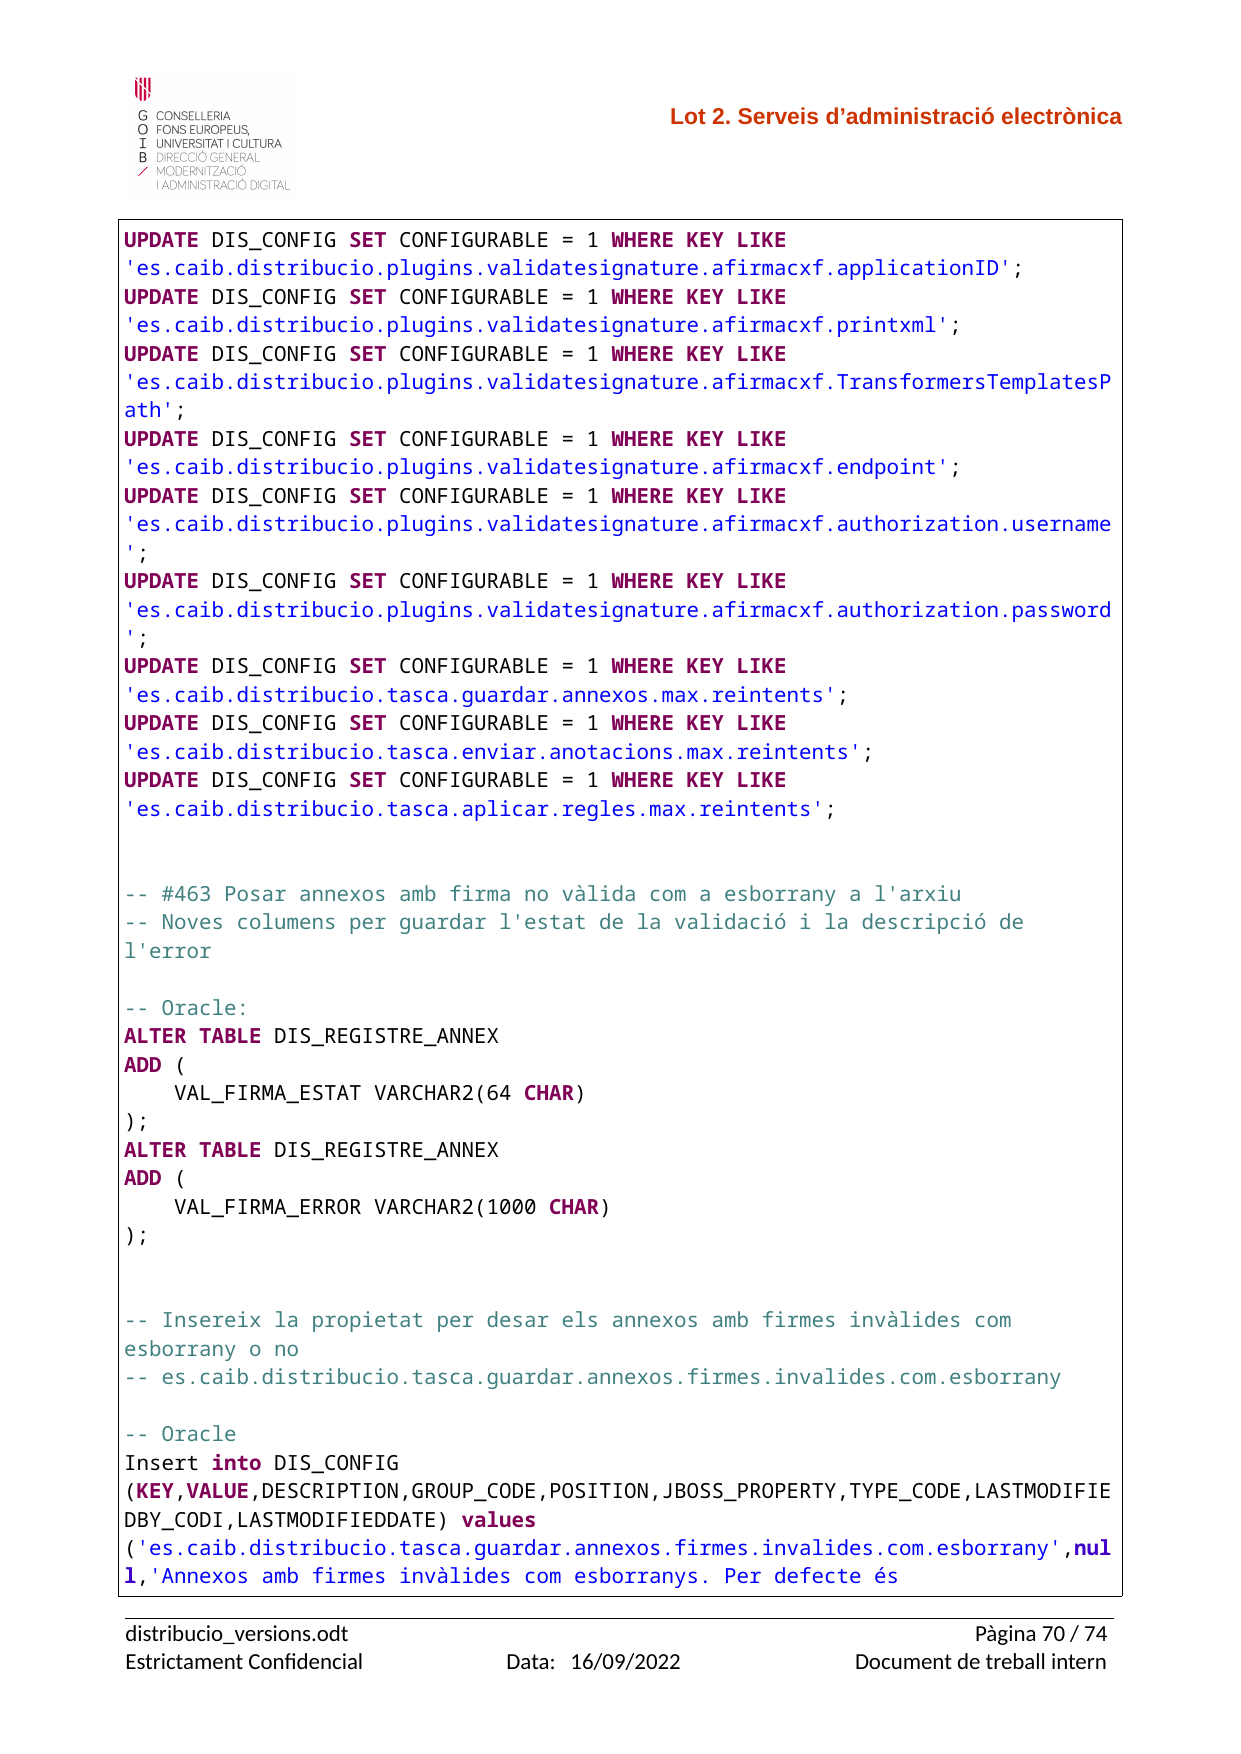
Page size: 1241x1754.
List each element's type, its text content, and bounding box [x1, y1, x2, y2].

picture [126, 70, 299, 197]
table_header UPDATE DIS_CONFIG SET CONFIGURABLE = 1 WHERE KEY LIKE 'es.caib.distribucio.plugins.validatesignature.afirmacxf.applicationID'; UPDATE DIS_CONFIG SET CONFIGURABLE = 1 WHERE KEY LIKE 'es.caib.distribucio.plugins.validatesignature.afirmacxf.printxml'; UPDATE DIS_CONFIG SET CONFIGURABLE = 1 WHERE KEY LIKE 'es.caib.distribucio.plugins.validatesignature.afirmacxf.TransformersTemplatesPath'; UPDATE DIS_CONFIG SET CONFIGURABLE = 1 WHERE KEY LIKE 'es.caib.distribucio.plugins.validatesignature.afirmacxf.endpoint'; UPDATE DIS_CONFIG SET CONFIGURABLE = 1 WHERE KEY LIKE 'es.caib.distribucio.plugins.validatesignature.afirmacxf.authorization.username'; UPDATE DIS_CONFIG SET CONFIGURABLE = 1 WHERE KEY LIKE 'es.caib.distribucio.plugins.validatesignature.afirmacxf.authorization.password'; UPDATE DIS_CONFIG SET CONFIGURABLE = 1 WHERE KEY LIKE 'es.caib.distribucio.tasca.guardar.annexos.max.reintents'; UPDATE DIS_CONFIG SET CONFIGURABLE = 1 WHERE KEY LIKE 'es.caib.distribucio.tasca.enviar.anotacions.max.reintents'; UPDATE DIS_CONFIG SET CONFIGURABLE = 1 WHERE KEY LIKE 'es.caib.distribucio.tasca.aplicar.regles.max.reintents'; -- #463 Posar annexos amb firma no vàlida com a esborrany a l'arxiu -- Noves columens per guardar l'estat de la validació i la descripció de l'error -- Oracle: ALTER TABLE DIS_REGISTRE_ANNEX ADD ( VAL_FIRMA_ESTAT VARCHAR2(64 CHAR) ); ALTER TABLE DIS_REGISTRE_ANNEX ADD ( VAL_FIRMA_ERROR VARCHAR2(1000 CHAR) ); -- Insereix la propietat per desar els annexos amb firmes invàlides com esborrany o no -- es.caib.distribucio.tasca.guardar.annexos.firmes.invalides.com.esborrany -- Oracle Insert into DIS_CONFIG (KEY,VALUE,DESCRIPTION,GROUP_CODE,POSITION,JBOSS_PROPERTY,TYPE_CODE,LASTMODIFIEDBY_CODI,LASTMODIFIEDDATE) values ('es.caib.distribucio.tasca.guardar.annexos.firmes.invalides.com.esborrany',null,'Annexos amb firmes invàlides com esborranys. Per defecte és [119, 220, 1122, 1596]
